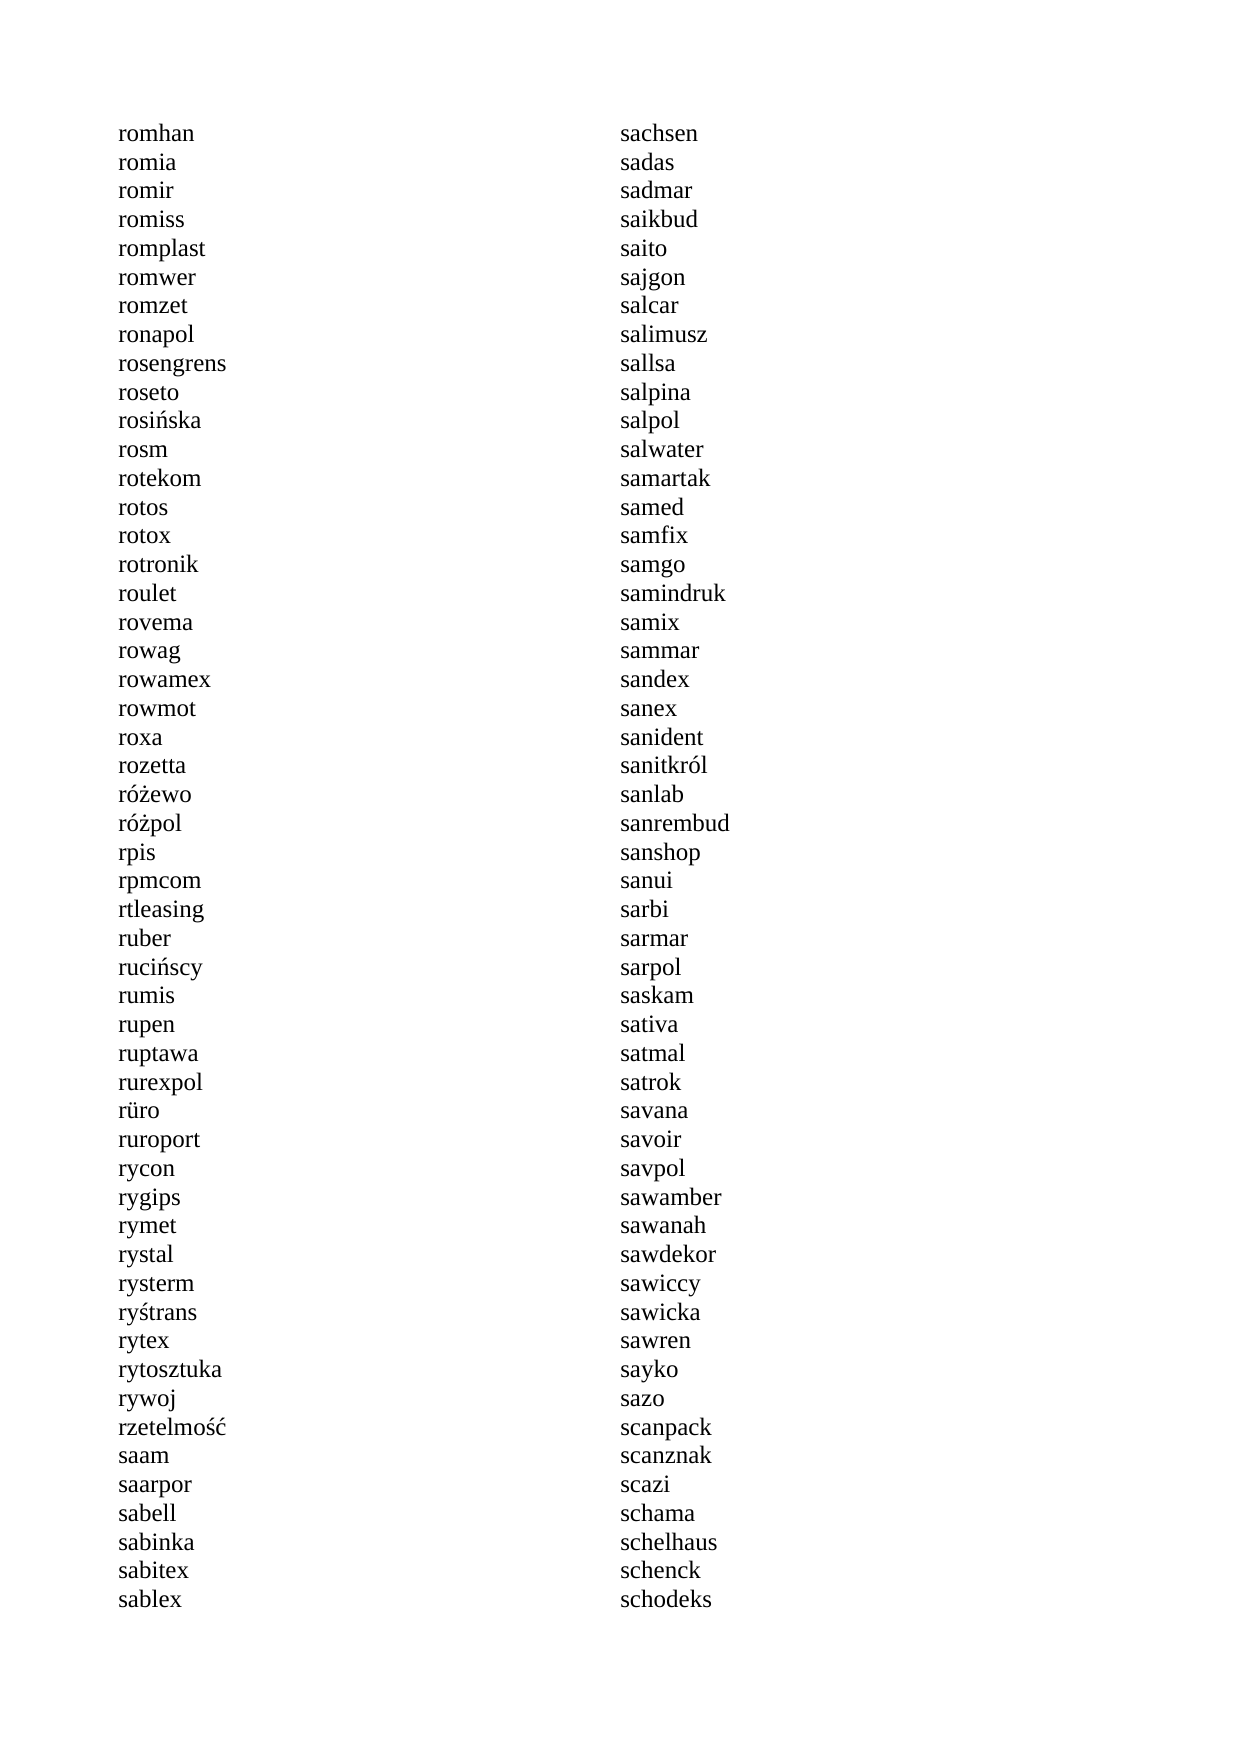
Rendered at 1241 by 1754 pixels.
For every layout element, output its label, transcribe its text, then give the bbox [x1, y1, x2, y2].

text sanlab [620, 779, 1122, 808]
text saikbud [620, 204, 1122, 233]
text sallsa [620, 348, 1122, 377]
text sayko [620, 1354, 1122, 1383]
text rysterm [118, 1268, 620, 1297]
text sammar [620, 636, 1122, 664]
text ryśtrans [118, 1297, 620, 1326]
text scanznak [620, 1441, 1122, 1469]
text salcar [620, 291, 1122, 319]
text różpol [118, 808, 620, 837]
text sawicka [620, 1297, 1122, 1326]
text rovema [118, 607, 620, 636]
text sawdekor [620, 1239, 1122, 1268]
text sabitex [118, 1556, 620, 1584]
text roulet [118, 578, 620, 607]
text rüro [118, 1096, 620, 1124]
text savana [620, 1096, 1122, 1124]
text rygips [118, 1182, 620, 1211]
text romia [118, 147, 620, 176]
text schelhaus [620, 1527, 1122, 1556]
text savpol [620, 1153, 1122, 1182]
text samfix [620, 521, 1122, 549]
text sandex [620, 664, 1122, 693]
text schenck [620, 1556, 1122, 1584]
text rurexpol [118, 1067, 620, 1096]
text schodeks [620, 1584, 1122, 1613]
text samindruk [620, 578, 1122, 607]
text sazo [620, 1383, 1122, 1412]
text rystal [118, 1239, 620, 1268]
text ruber [118, 923, 620, 952]
text romwer [118, 262, 620, 291]
text scazi [620, 1469, 1122, 1498]
text salpol [620, 406, 1122, 434]
text rotox [118, 521, 620, 549]
text salpina [620, 377, 1122, 406]
text rupen [118, 1009, 620, 1038]
text sajgon [620, 262, 1122, 291]
text sabell [118, 1498, 620, 1527]
text romir [118, 176, 620, 204]
text romhan [118, 118, 620, 147]
text samgo [620, 549, 1122, 578]
text rosińska [118, 406, 620, 434]
text sablex [118, 1584, 620, 1613]
text saskam [620, 981, 1122, 1009]
text saarpor [118, 1469, 620, 1498]
text satmal [620, 1038, 1122, 1067]
text sadas [620, 147, 1122, 176]
text saam [118, 1441, 620, 1469]
text sanident [620, 722, 1122, 751]
text rytosztuka [118, 1354, 620, 1383]
text samix [620, 607, 1122, 636]
text sadmar [620, 176, 1122, 204]
text rowmot [118, 693, 620, 722]
text rzetelmość [118, 1412, 620, 1441]
text różewo [118, 779, 620, 808]
text rycon [118, 1153, 620, 1182]
text sarbi [620, 894, 1122, 923]
text sativa [620, 1009, 1122, 1038]
text samartak [620, 463, 1122, 492]
text rpmcom [118, 866, 620, 894]
text roseto [118, 377, 620, 406]
text sawamber [620, 1182, 1122, 1211]
text rozetta [118, 751, 620, 779]
text sachsen [620, 118, 1122, 147]
text rywoj [118, 1383, 620, 1412]
text satrok [620, 1067, 1122, 1096]
text savoir [620, 1124, 1122, 1153]
text sawanah [620, 1211, 1122, 1239]
text rucińscy [118, 952, 620, 981]
text sanrembud [620, 808, 1122, 837]
text ruptawa [118, 1038, 620, 1067]
text rosengrens [118, 348, 620, 377]
text rotos [118, 492, 620, 521]
text sanitkról [620, 751, 1122, 779]
text roxa [118, 722, 620, 751]
text romiss [118, 204, 620, 233]
text sawiccy [620, 1268, 1122, 1297]
text sarpol [620, 952, 1122, 981]
text rosm [118, 434, 620, 463]
text schama [620, 1498, 1122, 1527]
text rpis [118, 837, 620, 866]
text scanpack [620, 1412, 1122, 1441]
text sanui [620, 866, 1122, 894]
text rtleasing [118, 894, 620, 923]
text sanshop [620, 837, 1122, 866]
text rowag [118, 636, 620, 664]
text sabinka [118, 1527, 620, 1556]
text ronapol [118, 319, 620, 348]
text rotronik [118, 549, 620, 578]
text rowamex [118, 664, 620, 693]
text saito [620, 233, 1122, 262]
text romzet [118, 291, 620, 319]
text salimusz [620, 319, 1122, 348]
text sanex [620, 693, 1122, 722]
text rymet [118, 1211, 620, 1239]
text sarmar [620, 923, 1122, 952]
text salwater [620, 434, 1122, 463]
text samed [620, 492, 1122, 521]
text rotekom [118, 463, 620, 492]
text rytex [118, 1326, 620, 1354]
text rumis [118, 981, 620, 1009]
text romplast [118, 233, 620, 262]
text sawren [620, 1326, 1122, 1354]
text ruroport [118, 1124, 620, 1153]
